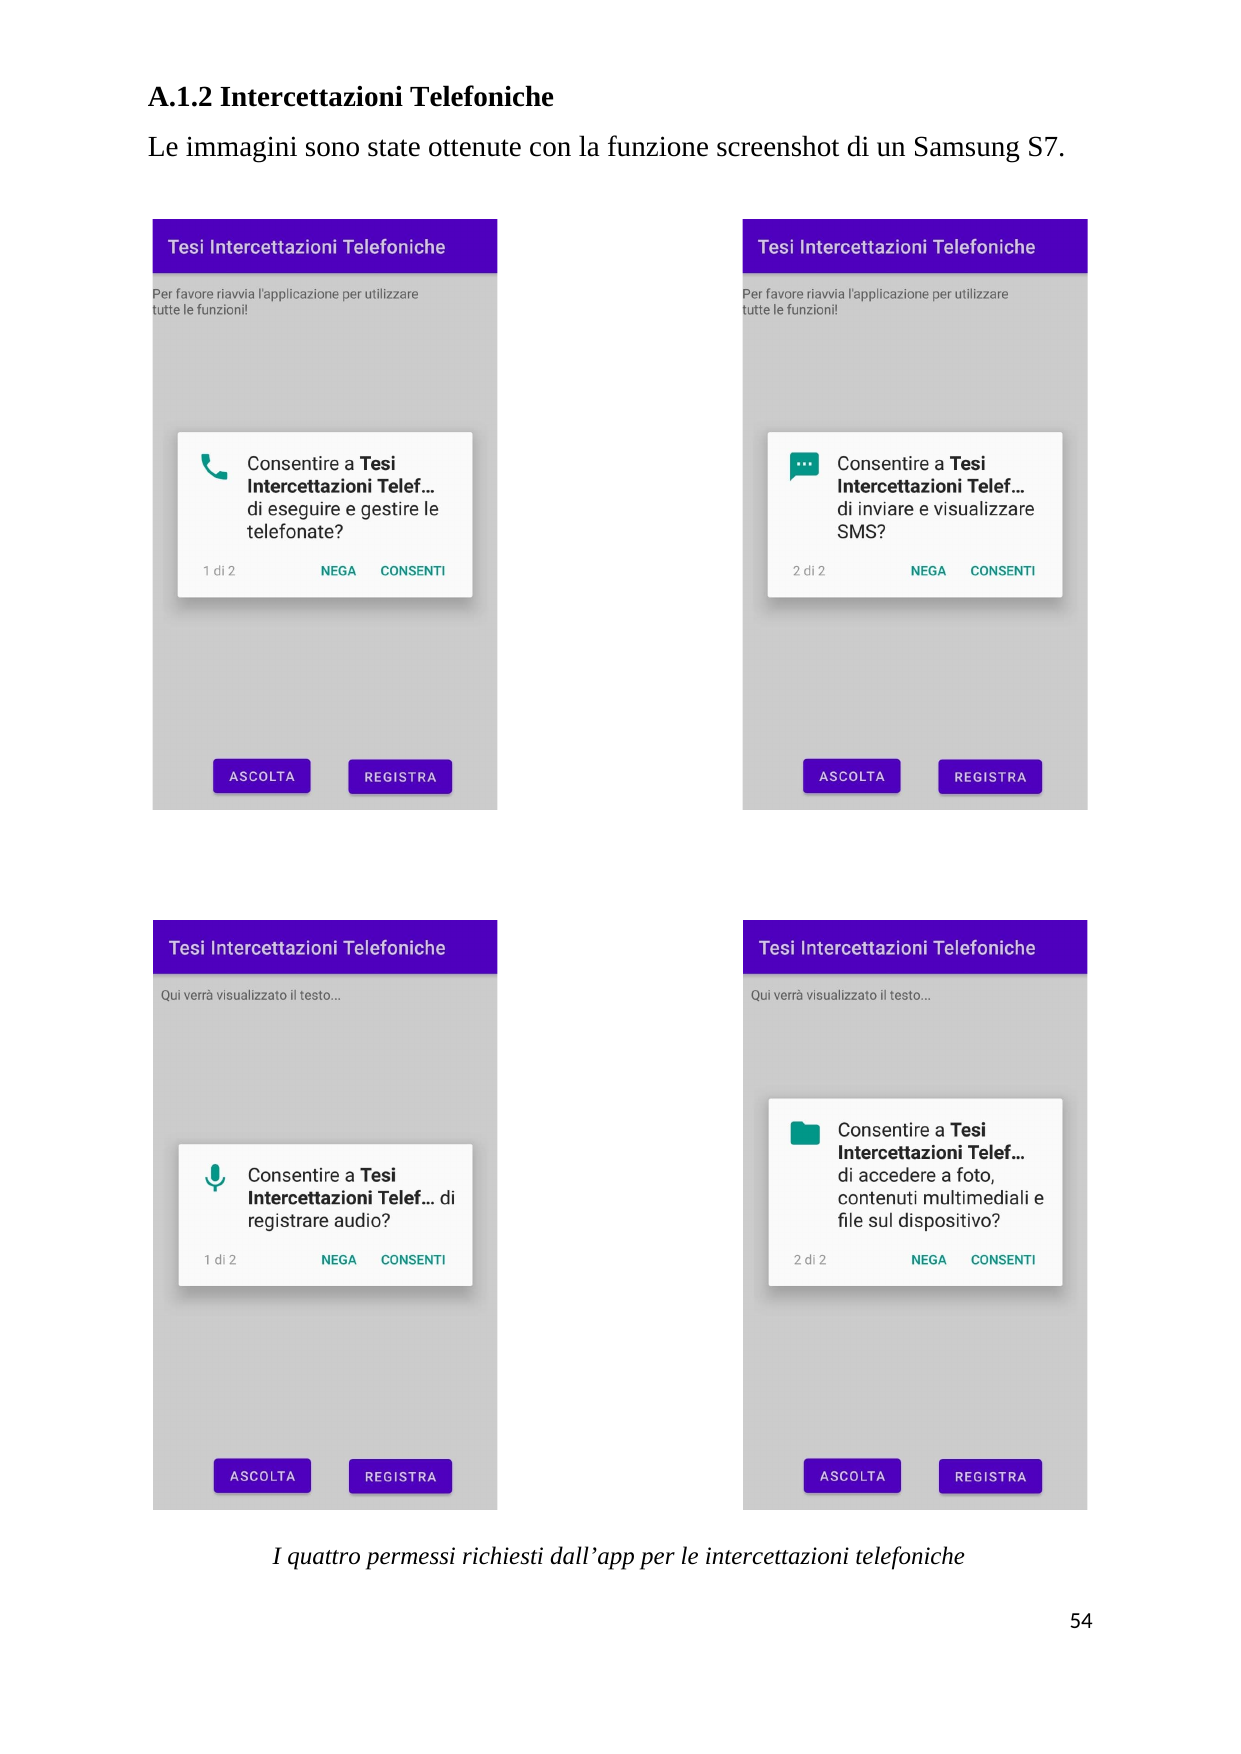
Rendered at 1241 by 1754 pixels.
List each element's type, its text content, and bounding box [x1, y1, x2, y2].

text Le immagini sono state ottenute con la funzione screenshot di un Samsung S7. [148, 129, 1092, 163]
text I quattro permessi richiesti dall’app per le intercettazioni telefoniche [148, 1541, 1092, 1569]
subtitle A.1.2 Intercettazioni Telefoniche [148, 79, 1092, 113]
